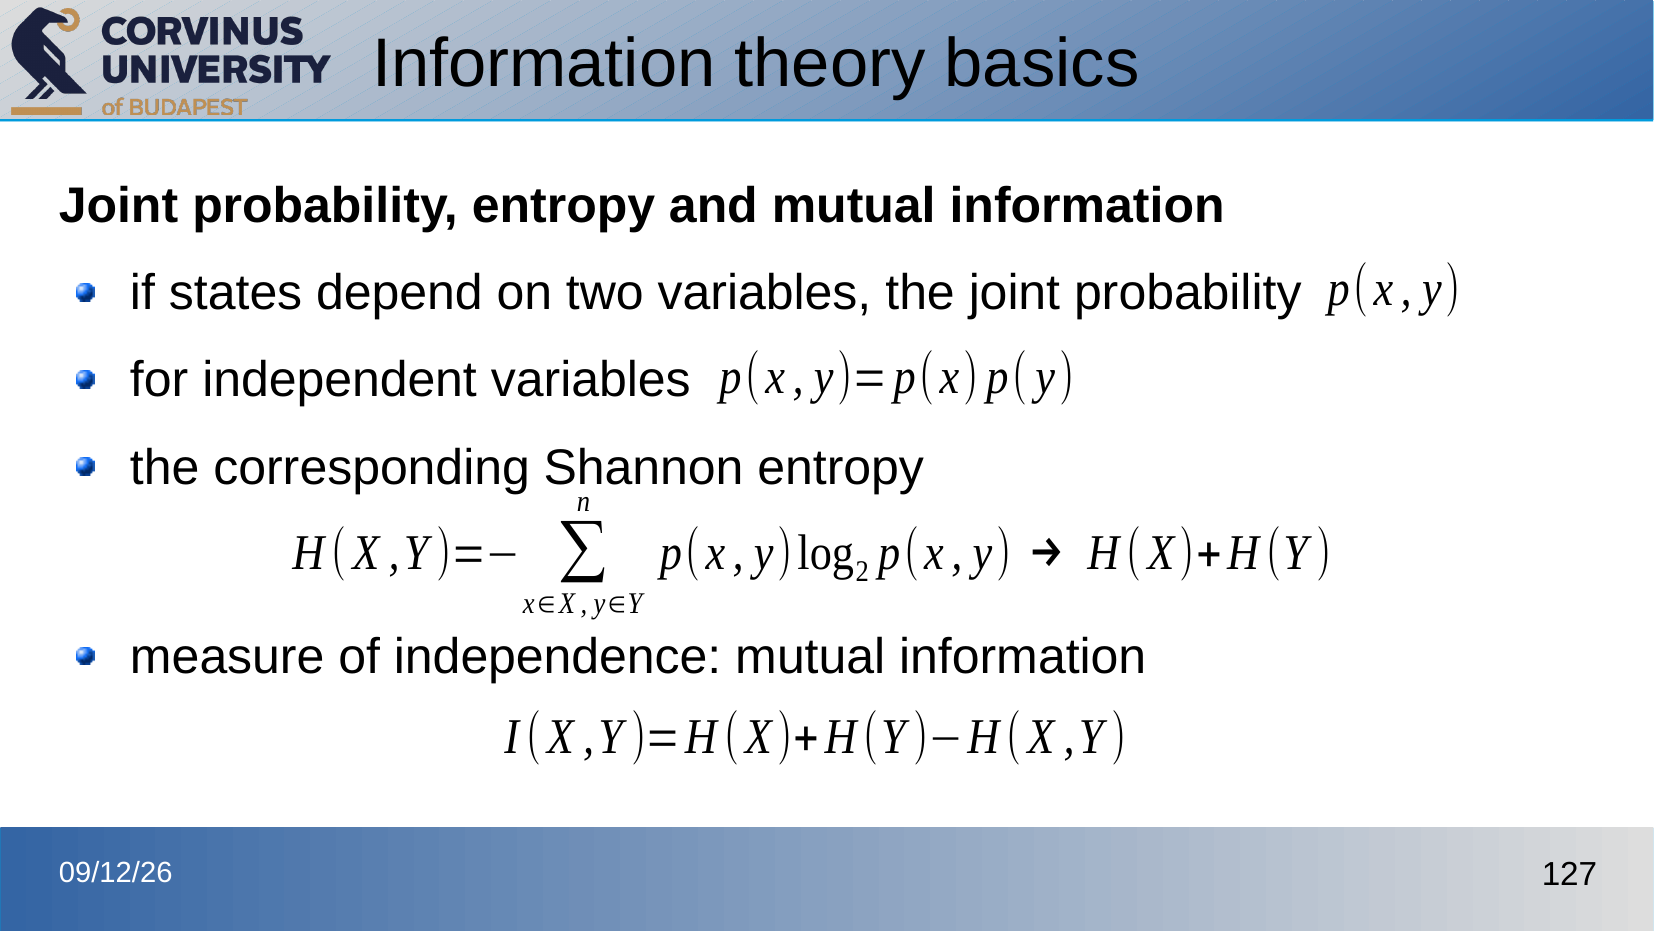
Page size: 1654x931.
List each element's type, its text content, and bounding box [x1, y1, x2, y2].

list Joint probability, entropy and mutual information if states depend on two variables, the joint probability for independent variables the corresponding Shannon entropy measure of independence: mutual information [59, 177, 1595, 768]
chart [289, 484, 1331, 621]
chart [501, 707, 1127, 768]
chart [1322, 259, 1461, 321]
title Information theory basics [372, 23, 1625, 103]
chart [714, 347, 1075, 408]
picture [11, 7, 331, 115]
